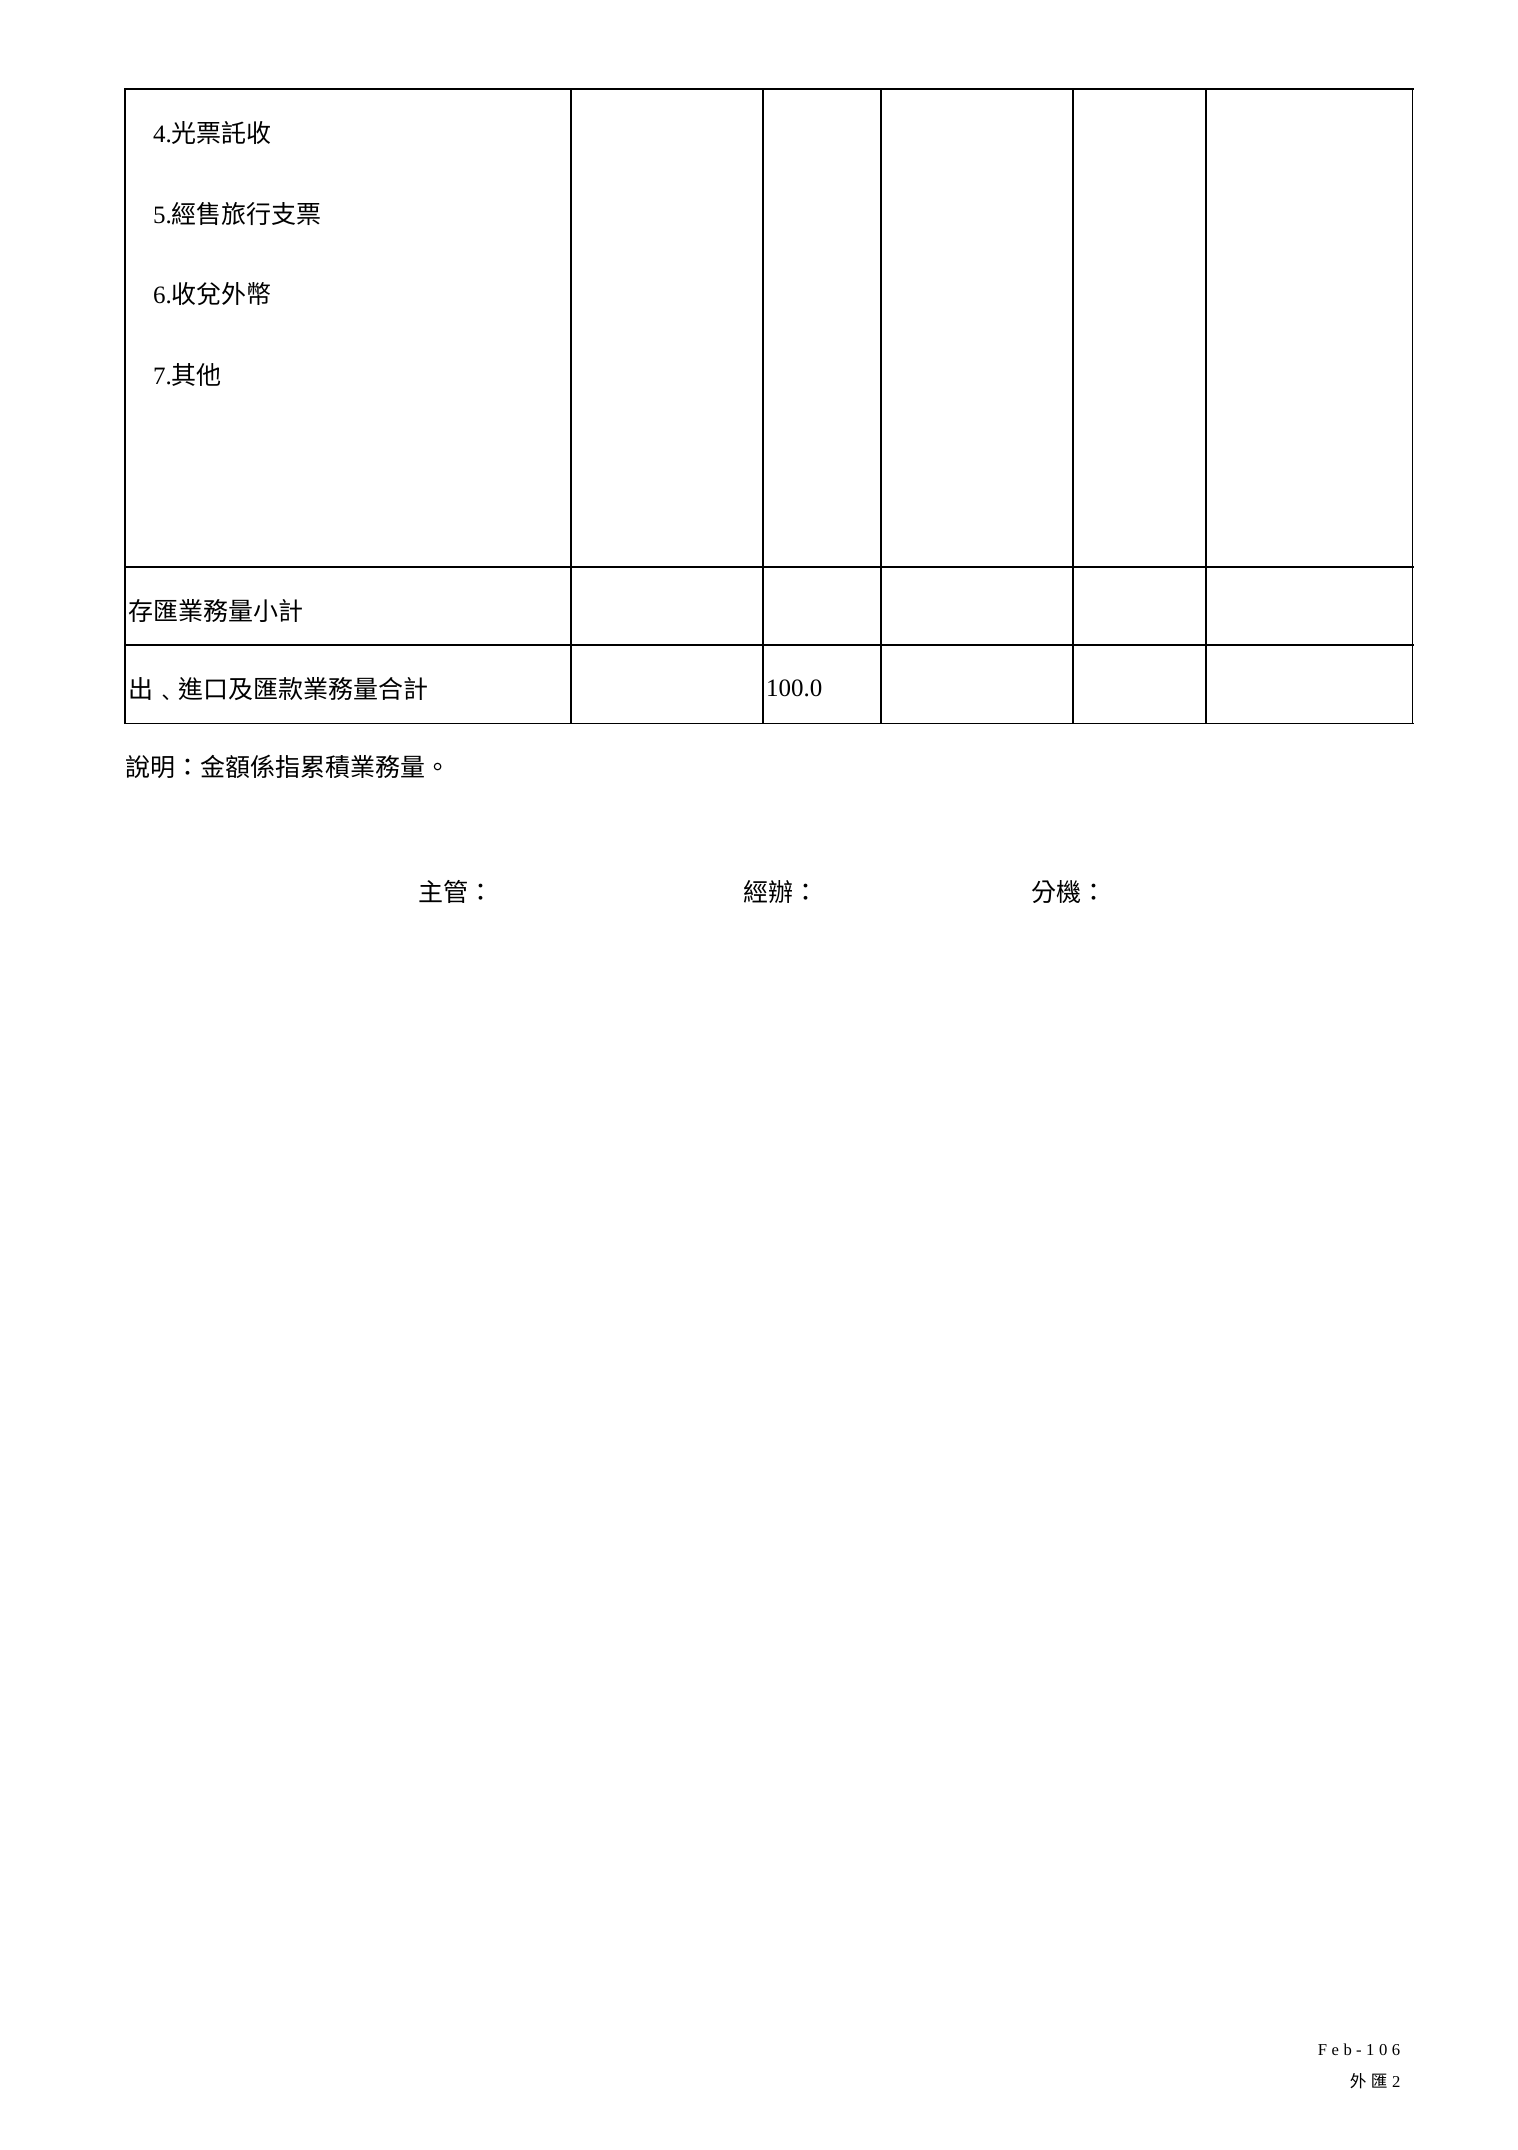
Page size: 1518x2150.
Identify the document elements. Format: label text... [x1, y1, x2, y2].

table_cell 4.光票託收 5.經售旅行支票 6.收兌外幣 7.其他 [126, 90, 570, 566]
table_cell 存匯業務量小計 [126, 568, 570, 644]
table_cell [1074, 90, 1205, 566]
table_cell [1074, 568, 1205, 644]
table_cell [1207, 646, 1412, 723]
table_cell [572, 90, 762, 566]
text 主管： 經辦： 分機： [125, 849, 1400, 912]
table_cell [882, 90, 1072, 566]
table_cell 出﹑進口及匯款業務量合計 [126, 646, 570, 723]
text 說明：金額係指累積業務量。 [125, 724, 1400, 787]
table_cell [1074, 646, 1205, 723]
table_cell [764, 568, 880, 644]
table_cell [882, 568, 1072, 644]
table_cell [1207, 568, 1412, 644]
table_cell [764, 90, 880, 566]
table_cell [572, 646, 762, 723]
table_cell [572, 568, 762, 644]
table_cell [882, 646, 1072, 723]
table_cell 100.0 [764, 646, 880, 723]
table_cell [1207, 90, 1412, 566]
